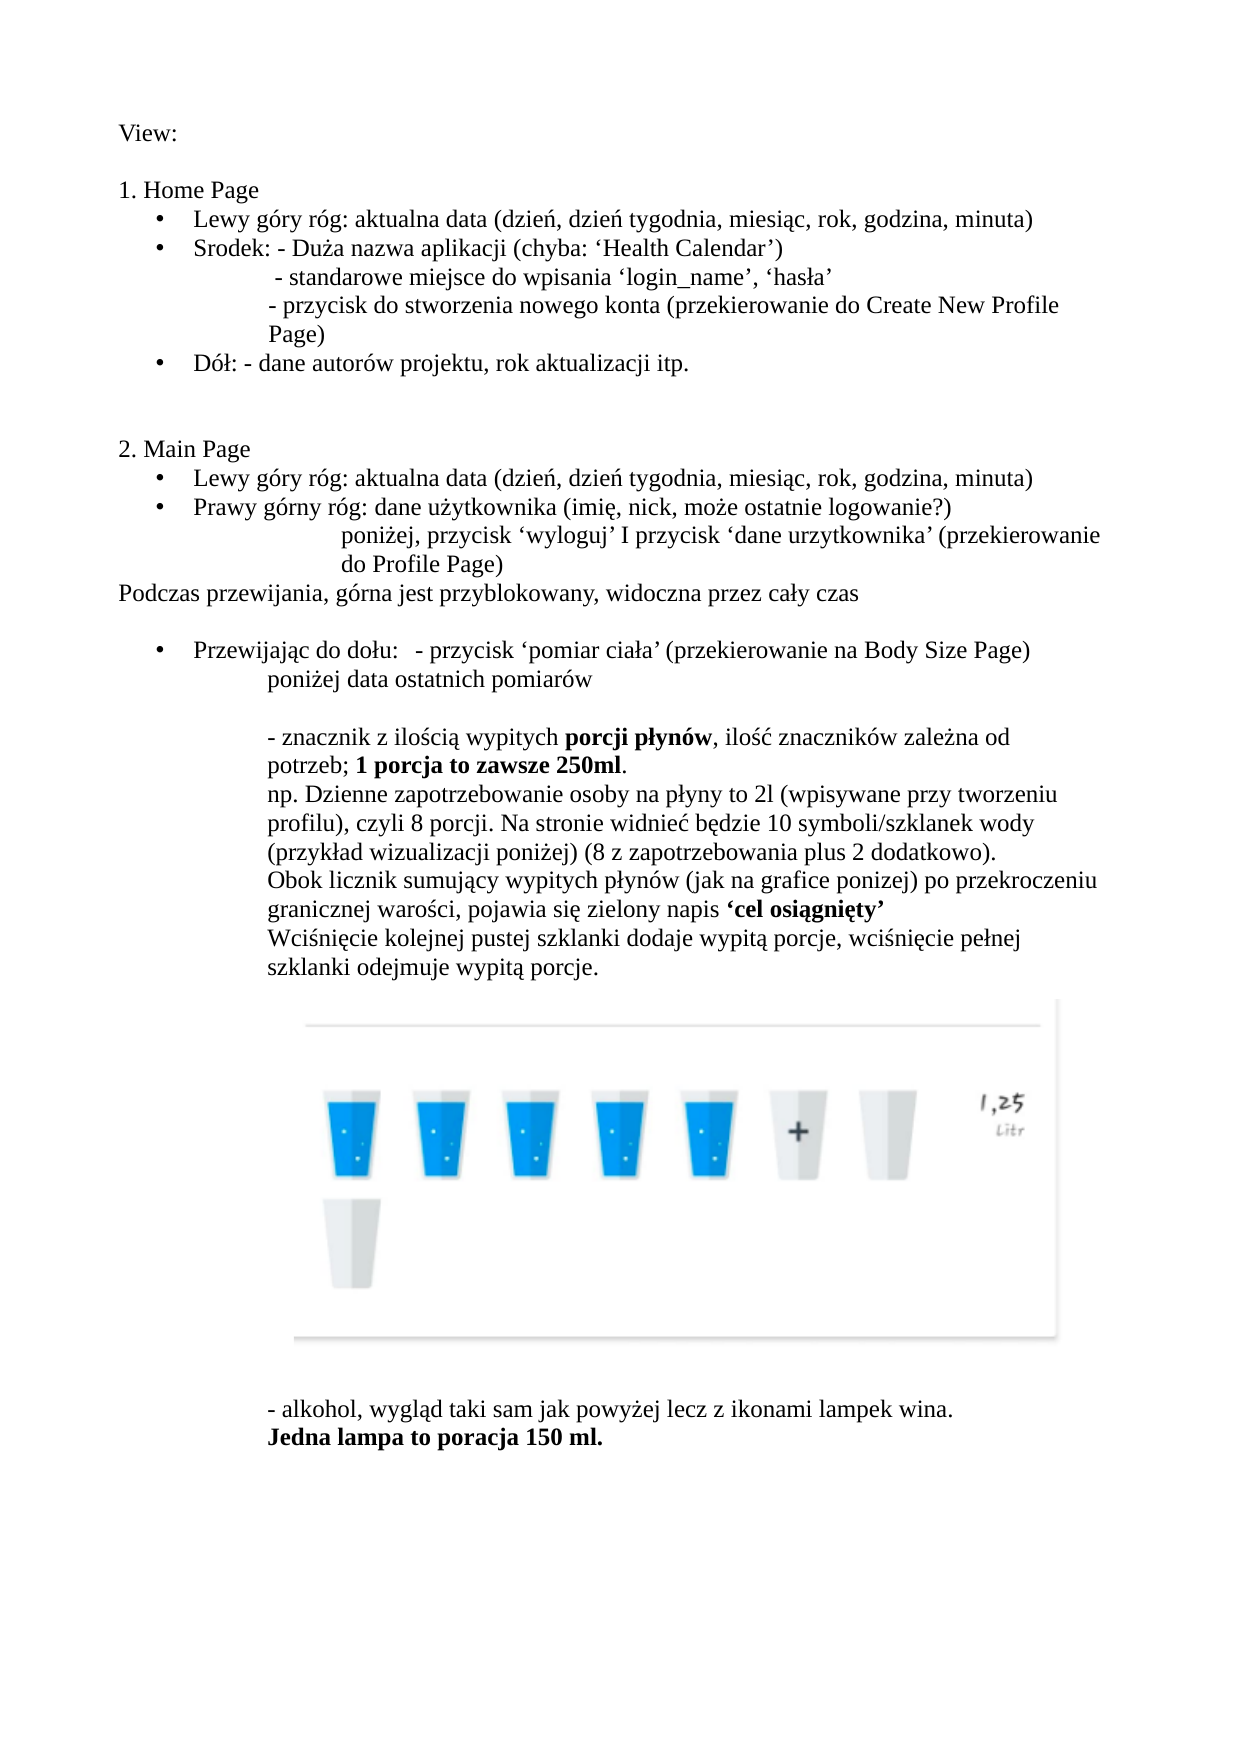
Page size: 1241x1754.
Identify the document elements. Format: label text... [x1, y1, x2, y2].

list Lewy góry róg: aktualna data (dzień, dzień tygodnia, miesiąc, rok, godzina, minuta) [156, 463, 1122, 492]
list Dół: - dane autorów projektu, rok aktualizacji itp. [156, 348, 1122, 377]
list - standarowe miejsce do wpisania ‘login_name’, ‘hasła’ [231, 262, 1122, 291]
list Srodek: - Duża nazwa aplikacji (chyba: ‘Health Calendar’) [156, 233, 1122, 262]
list - przycisk do stworzenia nowego konta (przekierowanie do Create New Profile Page) [231, 291, 1122, 348]
list Lewy góry róg: aktualna data (dzień, dzień tygodnia, miesiąc, rok, godzina, minuta) [156, 204, 1122, 233]
picture [293, 999, 1071, 1365]
text Podczas przewijania, górna jest przyblokowany, widoczna przez cały czas [118, 578, 1122, 607]
text 2. Main Page [118, 434, 1122, 463]
text View: [118, 118, 1122, 147]
list Prawy górny róg: dane użytkownika (imię, nick, może ostatnie logowanie?) poniżej, przycisk ‘wyloguj’ I przycisk ‘dane urzytkownika’ (przekierowanie do Profile Page) [156, 492, 1122, 578]
text 1. Home Page [118, 176, 1122, 204]
list Przewijając do dołu: - przycisk ‘pomiar ciała’ (przekierowanie na Body Size Page) poniżej data ostatnich pomiarów - znacznik z ilością wypitych porcji płynów, ilość znaczników zależna od potrzeb; 1 porcja to zawsze 250ml. np. Dzienne zapotrzebowanie osoby na płyny to 2l (wpisywane przy tworzeniu profilu), czyli 8 porcji. Na stronie widnieć będzie 10 symboli/szklanek wody (przykład wizualizacji poniżej) (8 z zapotrzebowania plus 2 dodatkowo). Obok licznik sumujący wypitych płynów (jak na grafice ponizej) po przekroczeniu granicznej warości, pojawia się zielony napis ‘cel osiągnięty’ Wciśnięcie kolejnej pustej szklanki dodaje wypitą porcje, wciśnięcie pełnej szklanki odejmuje wypitą porcje. - alkohol, wygląd taki sam jak powyżej lecz z ikonami lampek wina. Jedna lampa to poracja 150 ml. [156, 636, 1122, 1480]
